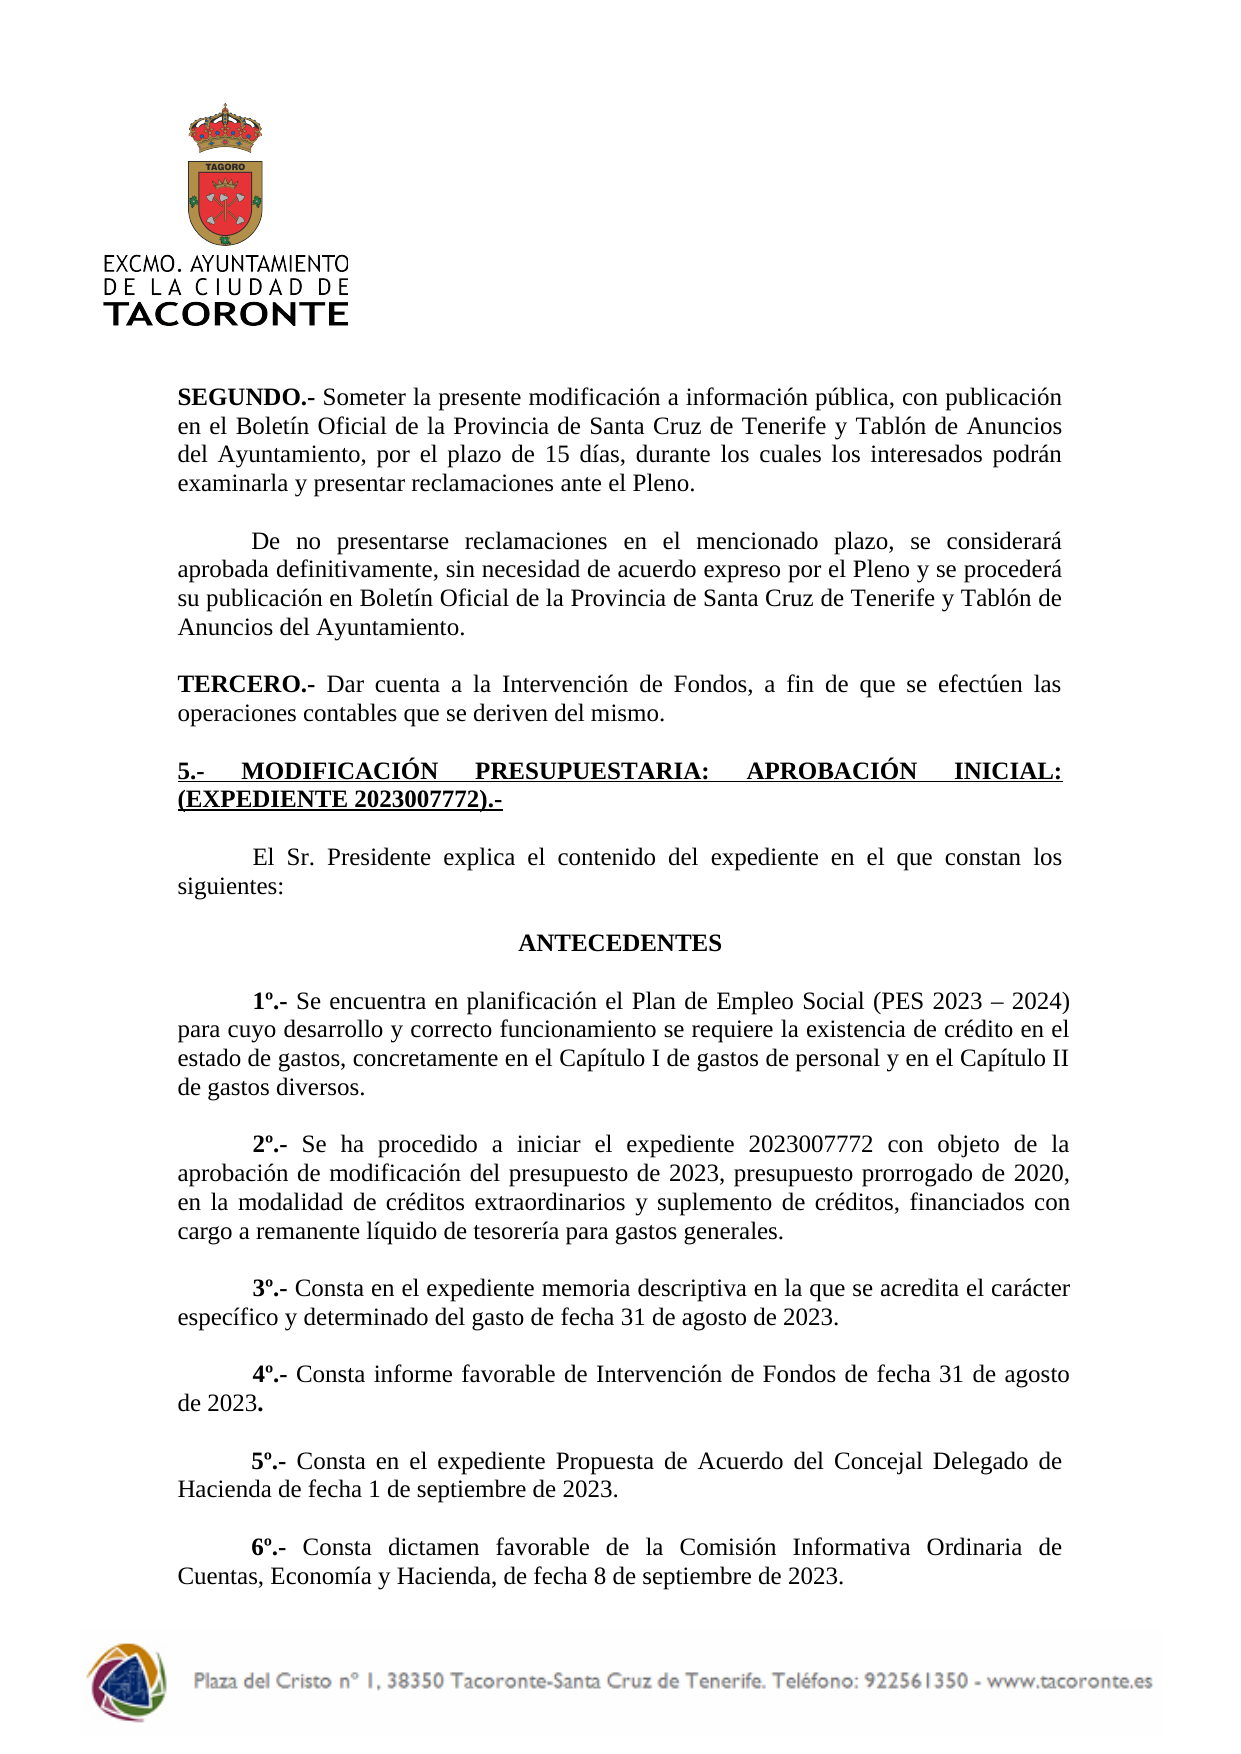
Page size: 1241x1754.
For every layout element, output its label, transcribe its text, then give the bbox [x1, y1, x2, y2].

text TERCERO.- Dar cuenta a la Intervención de Fondos, a fin de que se efectúen las operaciones contables que se deriven del mismo. [177, 669, 1063, 727]
text SEGUNDO.- Someter la presente modificación a información pública, con publicación en el Boletín Oficial de la Provincia de Santa Cruz de Tenerife y Tablón de Anuncios del Ayuntamiento, por el plazo de 15 días, durante los cuales los interesados podrán examinarla y presentar reclamaciones ante el Pleno. [177, 382, 1063, 497]
text ANTECEDENTES [177, 928, 1063, 957]
text 5.- MODIFICACIÓN PRESUPUESTARIA: APROBACIÓN INICIAL: [177, 756, 1063, 781]
text 4º.- Consta informe favorable de Intervención de Fondos de fecha 31 de agosto de 2023. [177, 1359, 1071, 1417]
text 2º.- Se ha procedido a iniciar el expediente 2023007772 con objeto de la aprobación de modificación del presupuesto de 2023, presupuesto prorrogado de 2020, en la modalidad de créditos extraordinarios y suplemento de créditos, financiados con cargo a remanente líquido de tesorería para gastos generales. [177, 1129, 1071, 1244]
text (EXPEDIENTE 2023007772).- [177, 782, 1063, 813]
text De no presentarse reclamaciones en el mencionado plazo, se considerará aprobada definitivamente, sin necesidad de acuerdo expreso por el Pleno y se procederá su publicación en Boletín Oficial de la Provincia de Santa Cruz de Tenerife y Tablón de Anuncios del Ayuntamiento. [177, 526, 1063, 641]
text 3º.- Consta en el expediente memoria descriptiva en la que se acredita el carácter específico y determinado del gasto de fecha 31 de agosto de 2023. [177, 1273, 1071, 1331]
text 1º.- Se encuentra en planificación el Plan de Empleo Social (PES 2023 – 2024) para cuyo desarrollo y correcto funcionamiento se requiere la existencia de crédito en el estado de gastos, concretamente en el Capítulo I de gastos de personal y en el Capítulo II de gastos diversos. [177, 986, 1071, 1101]
text 5º.- Consta en el expediente Propuesta de Acuerdo del Concejal Delegado de Hacienda de fecha 1 de septiembre de 2023. [177, 1446, 1063, 1503]
picture [80, 1630, 1163, 1737]
text 6º.- Consta dictamen favorable de la Comisión Informativa Ordinaria de Cuentas, Economía y Hacienda, de fecha 8 de septiembre de 2023. [177, 1532, 1063, 1589]
picture [103, 103, 348, 326]
text El Sr. Presidente explica el contenido del expediente en el que constan los siguientes: [177, 842, 1063, 899]
